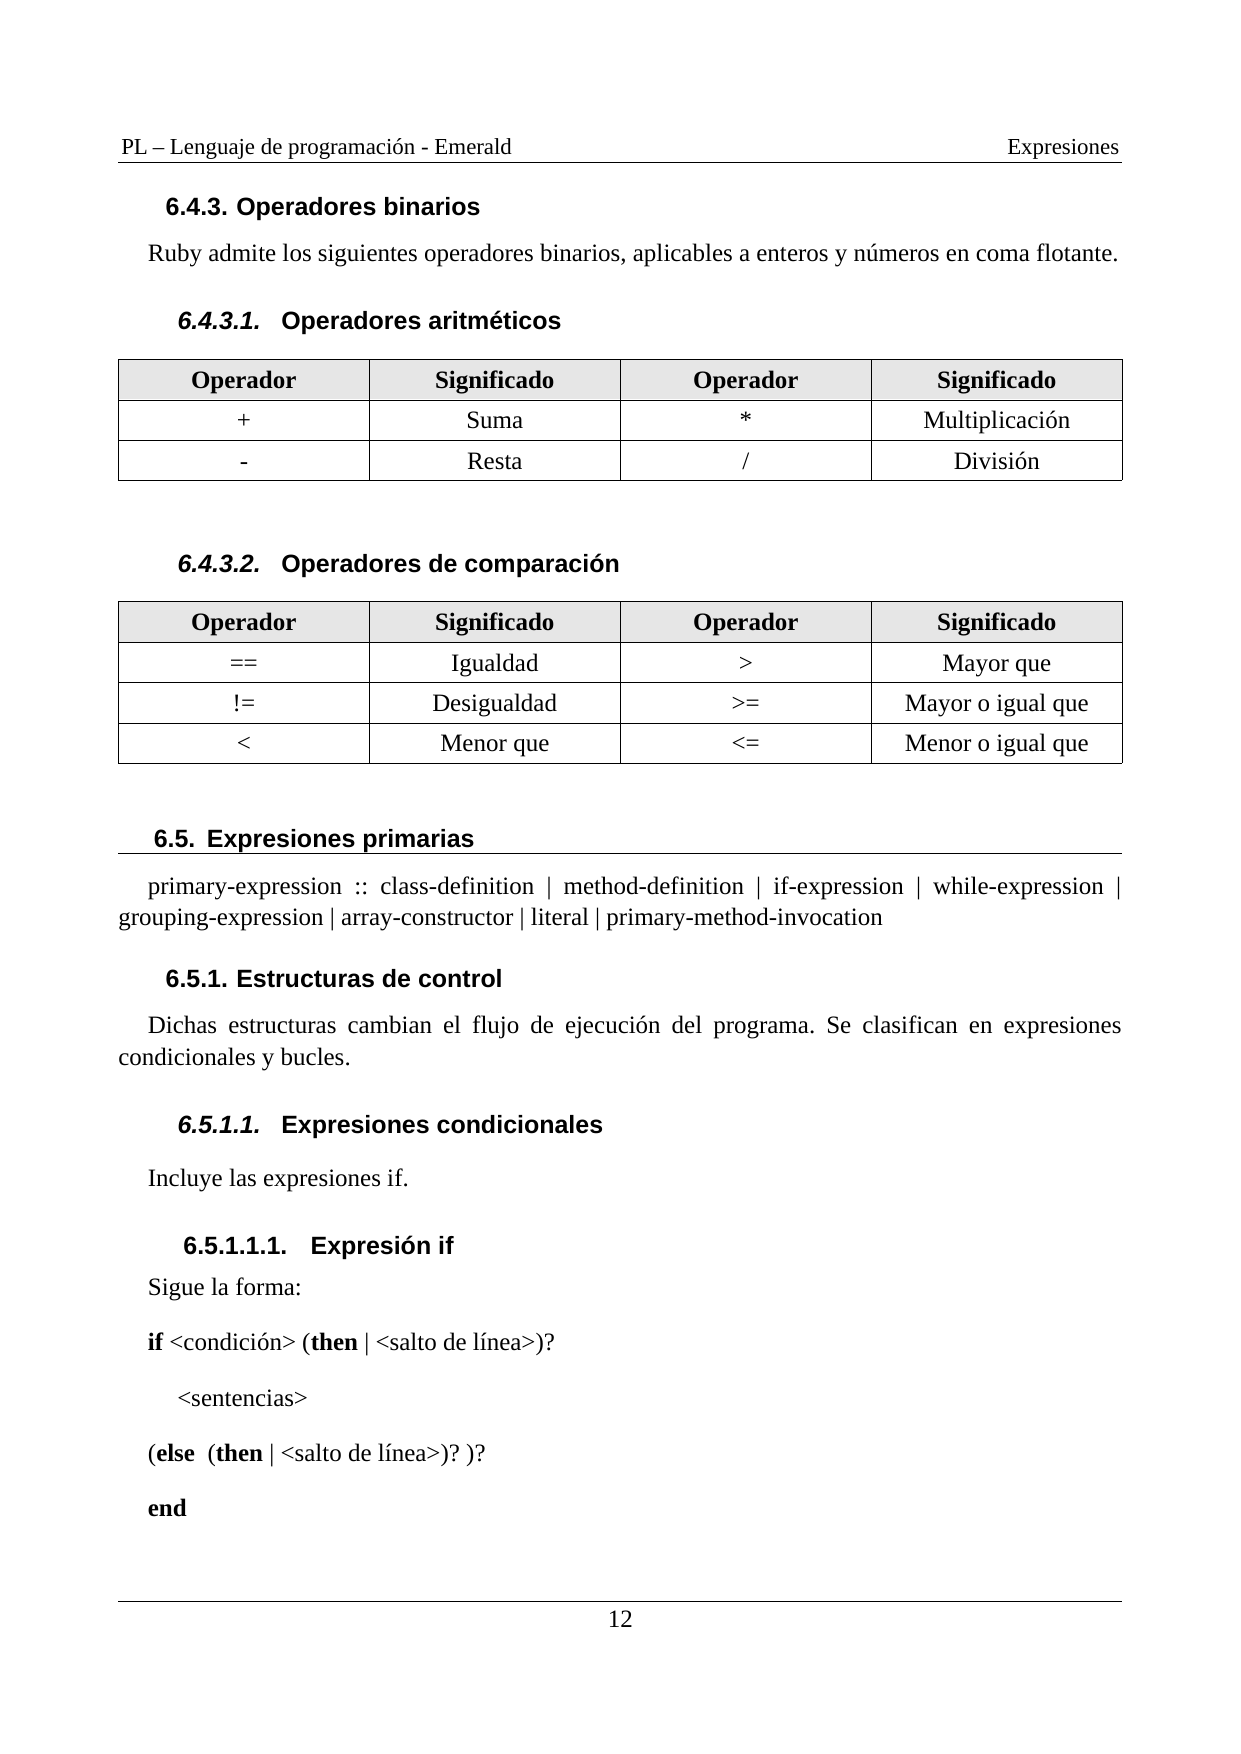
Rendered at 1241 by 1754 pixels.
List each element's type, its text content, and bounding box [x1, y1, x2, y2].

text Ruby admite los siguientes operadores binarios, aplicables a enteros y números en coma flotante. [118, 238, 1122, 267]
table_cell Desigualdad [370, 683, 620, 722]
table_cell Resta [370, 441, 620, 480]
table_cell == [119, 643, 369, 682]
table_header Significado [872, 602, 1122, 642]
table_header Significado [370, 602, 620, 642]
table_cell Igualdad [370, 643, 620, 682]
text end [118, 1493, 1122, 1522]
table_cell Menor que [370, 724, 620, 763]
table_header Operador [119, 602, 369, 642]
table_header Operador [621, 360, 871, 399]
subtitle Expresión if [163, 1231, 1122, 1260]
table_cell + [119, 401, 369, 440]
subtitle Operadores binarios [118, 192, 1122, 220]
text primary-expression :: class-definition | method-definition | if-expression | while-expression | grouping-expression | array-constructor | literal | primary-method-invocation [118, 871, 1122, 931]
text Sigue la forma: [118, 1272, 1122, 1301]
table_cell <= [621, 724, 871, 763]
text Incluye las expresiones if. [118, 1163, 1122, 1192]
table_cell > [621, 643, 871, 682]
subtitle Expresiones primarias [118, 824, 1122, 853]
subtitle Expresiones condicionales [163, 1110, 1122, 1139]
text if <condición> (then | <salto de línea>)? [118, 1327, 1122, 1356]
table_cell Mayor que [872, 643, 1122, 682]
text Dichas estructuras cambian el flujo de ejecución del programa. Se clasifican en expresiones condicionales y bucles. [118, 1010, 1122, 1070]
table_cell Mayor o igual que [872, 683, 1122, 722]
table_header Significado [370, 360, 620, 399]
table_cell != [119, 683, 369, 722]
table_cell - [119, 441, 369, 480]
text (else (then | <salto de línea>)? )? [118, 1438, 1122, 1467]
text <sentencias> [118, 1383, 1122, 1411]
subtitle Operadores aritméticos [163, 306, 1122, 335]
table_header Operador [621, 602, 871, 642]
table_cell / [621, 441, 871, 480]
table_header Operador [119, 360, 369, 399]
table_cell Menor o igual que [872, 724, 1122, 763]
subtitle Estructuras de control [118, 964, 1122, 992]
table_cell * [621, 401, 871, 440]
table_cell < [119, 724, 369, 763]
table_cell División [872, 441, 1122, 480]
subtitle Operadores de comparación [163, 548, 1122, 577]
table_cell Multiplicación [872, 401, 1122, 440]
table_cell Suma [370, 401, 620, 440]
table_header Significado [872, 360, 1122, 399]
table_cell >= [621, 683, 871, 722]
